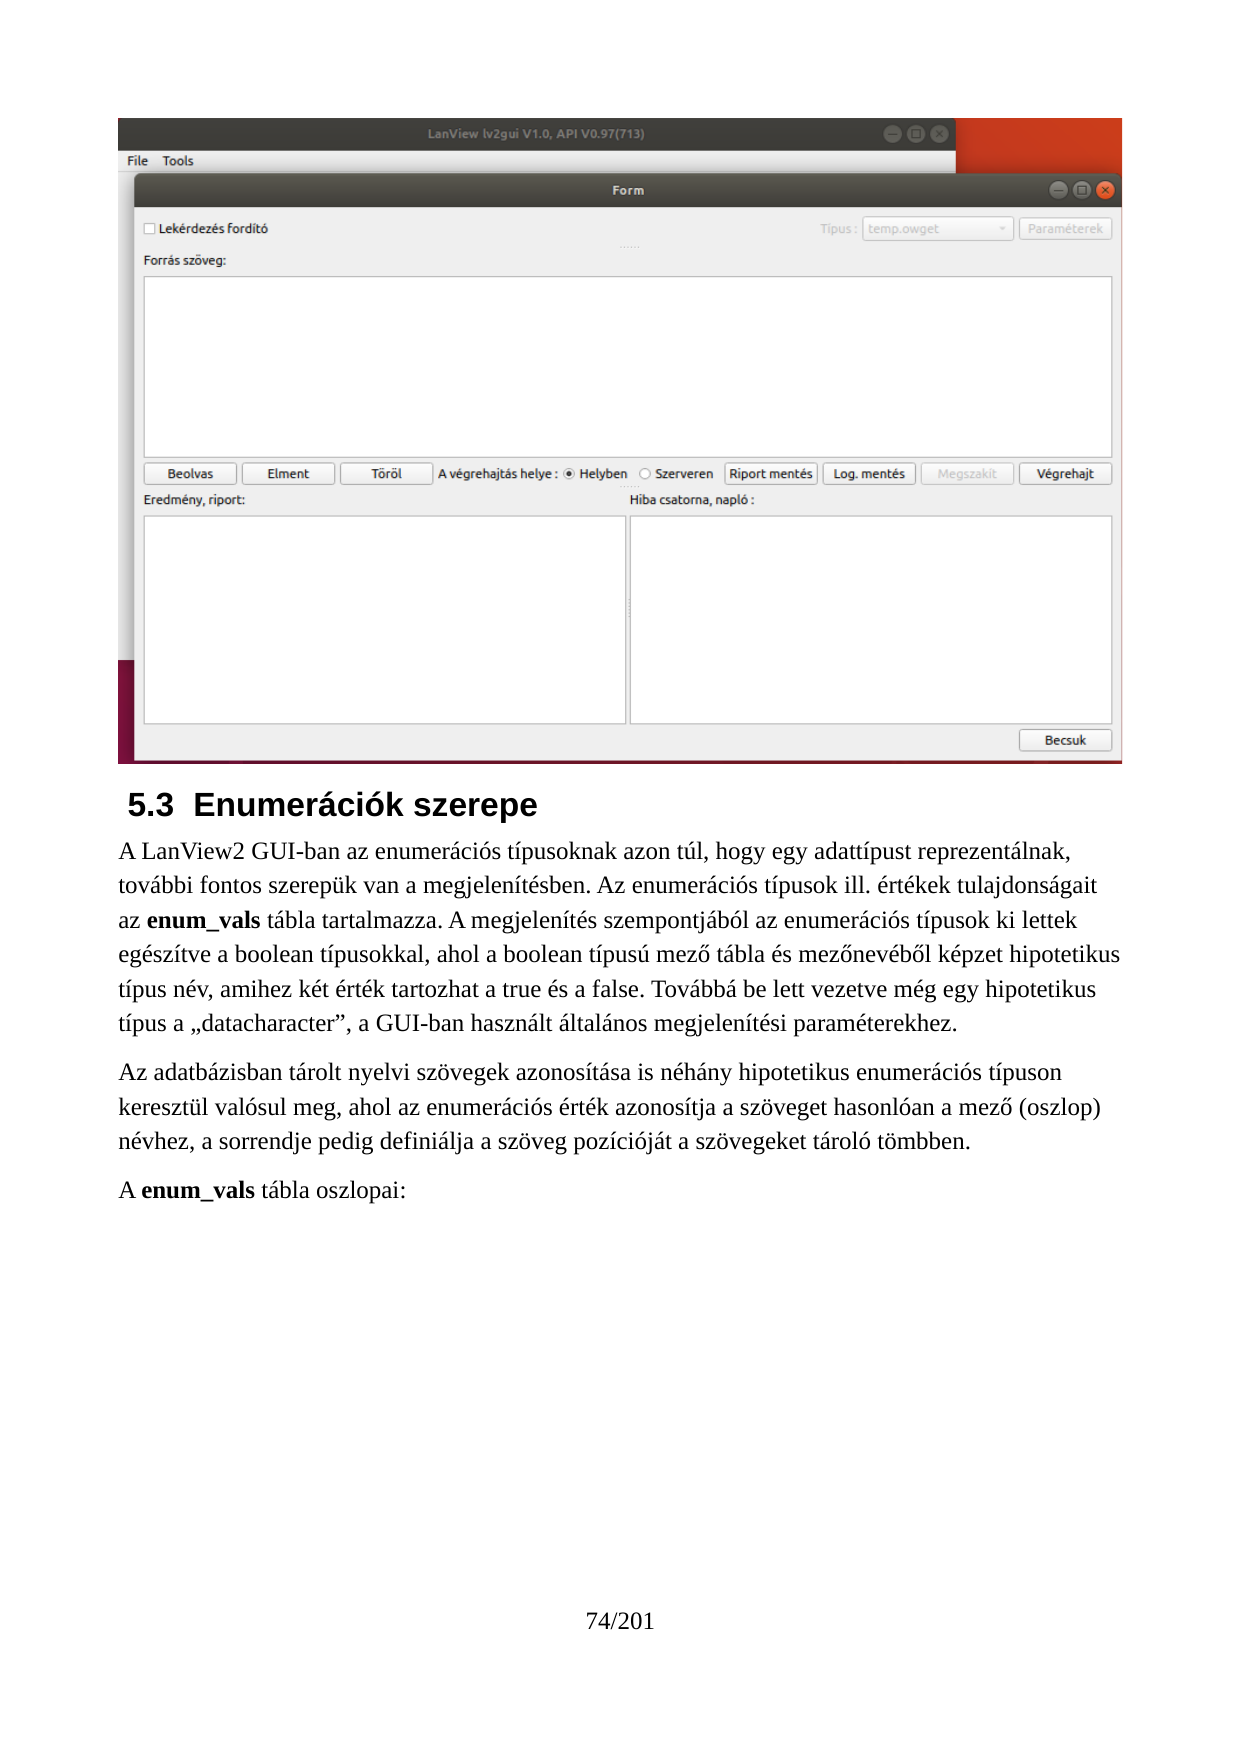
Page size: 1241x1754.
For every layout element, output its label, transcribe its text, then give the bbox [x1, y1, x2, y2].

picture [118, 118, 1123, 764]
text A LanView2 GUI-ban az enumerációs típusoknak azon túl, hogy egy adattípust reprezentálnak, további fontos szerepük van a megjelenítésben. Az enumerációs típusok ill. értékek tulajdonságait az enum_vals tábla tartalmazza. A megjelenítés szempontjából az enumerációs típusok ki lettek egészítve a boolean típusokkal, ahol a boolean típusú mező tábla és mezőnevéből képzet hipotetikus típus név, amihez két érték tartozhat a true és a false. Továbbá be lett vezetve még egy hipotetikus típus a „datacharacter”, a GUI-ban használt általános megjelenítési paraméterekhez. [118, 836, 1122, 1037]
text A enum_vals tábla oszlopai: [118, 1175, 1122, 1204]
text Az adatbázisban tárolt nyelvi szövegek azonosítása is néhány hipotetikus enumerációs típuson keresztül valósul meg, ahol az enumerációs érték azonosítja a szöveget hasonlóan a mező (oszlop) névhez, a sorrendje pedig definiálja a szöveg pozícióját a szövegeket tároló tömbben. [118, 1057, 1122, 1155]
subtitle Enumerációk szerepe [118, 784, 1122, 823]
